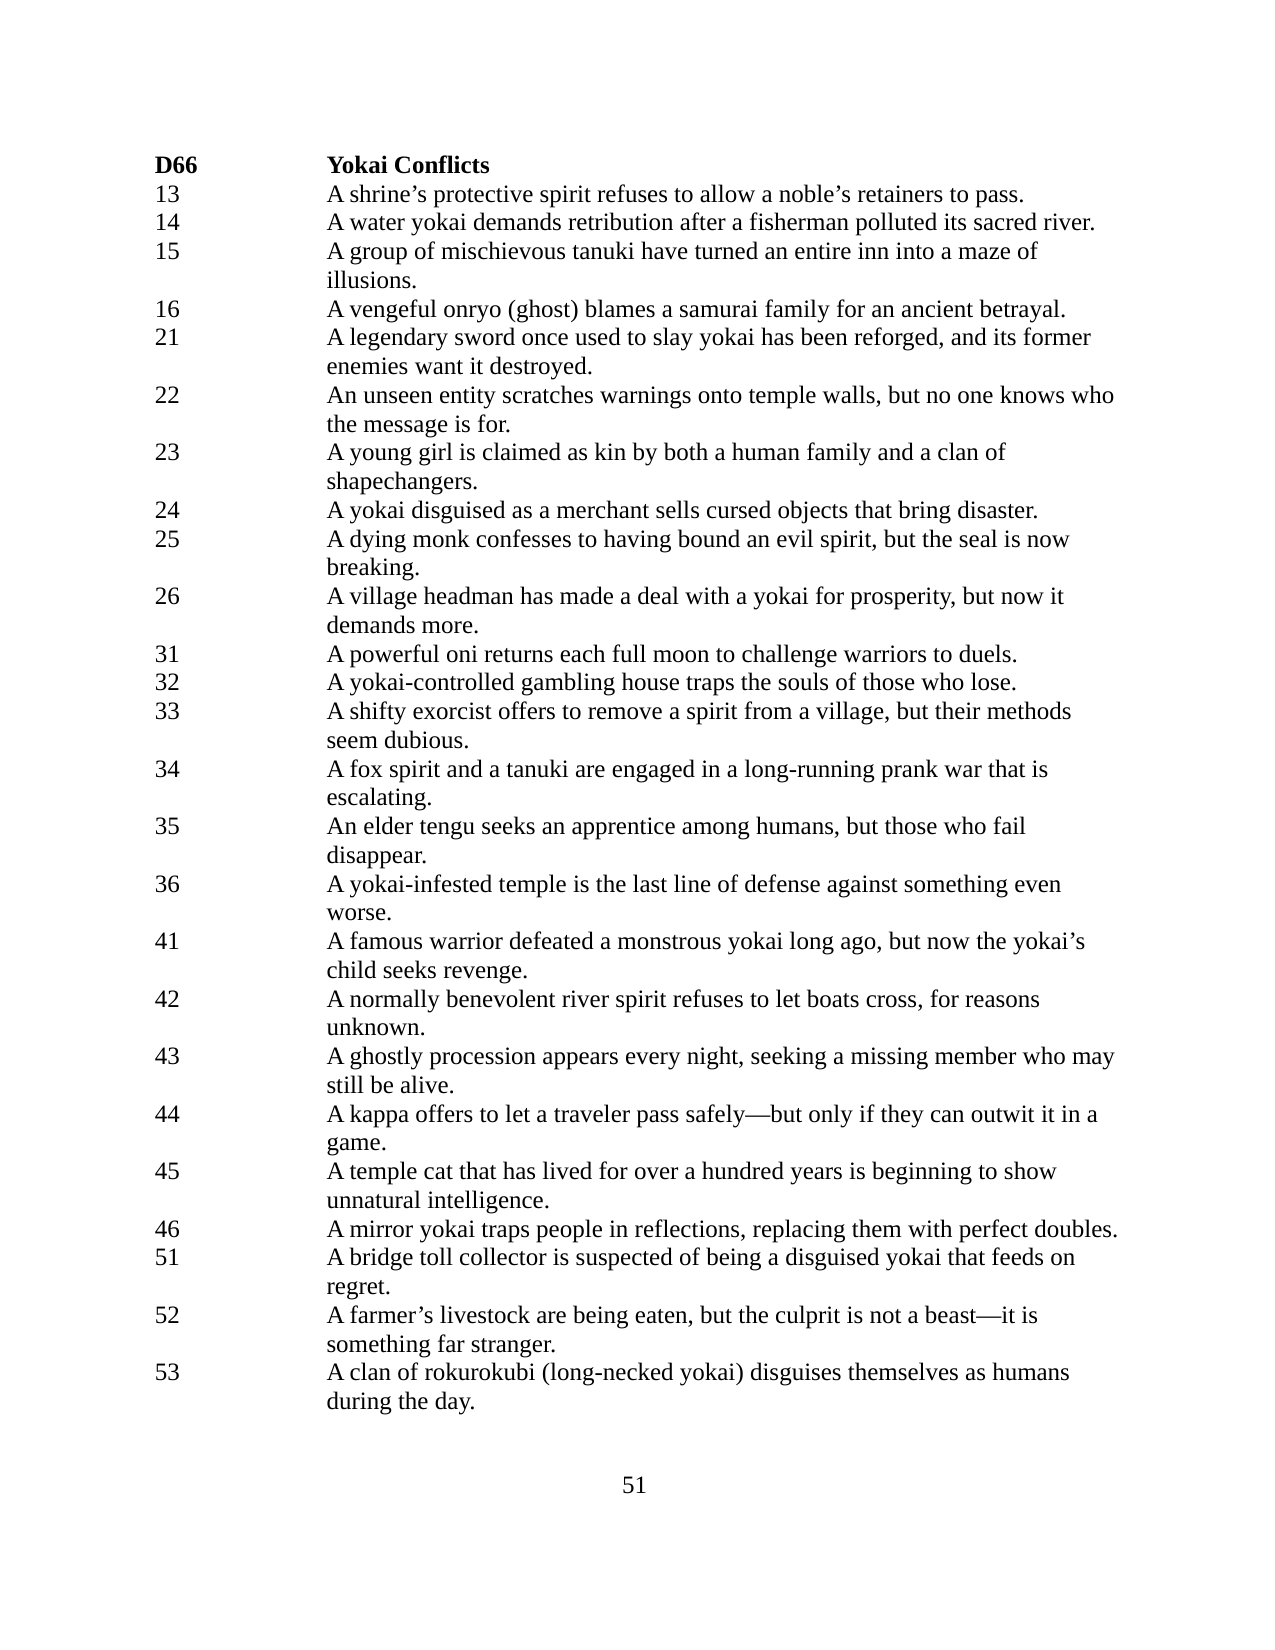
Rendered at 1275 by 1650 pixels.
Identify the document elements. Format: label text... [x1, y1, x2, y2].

table_cell A normally benevolent river spirit refuses to let boats cross, for reasons unknown. [322, 984, 1125, 1041]
table_cell 26 [150, 581, 322, 639]
table_cell A kappa offers to let a traveler pass safely—but only if they can outwit it in a game. [322, 1099, 1125, 1156]
table_cell 41 [150, 926, 322, 984]
table_cell A yokai-infested temple is the last line of defense against something even worse. [322, 869, 1125, 926]
table_cell A shrine’s protective spirit refuses to allow a noble’s retainers to pass. [322, 179, 1125, 207]
table_cell A group of mischievous tanuki have turned an entire inn into a maze of illusions. [322, 236, 1125, 294]
table_cell A temple cat that has lived for over a hundred years is beginning to show unnatural intelligence. [322, 1156, 1125, 1214]
table_cell 43 [150, 1041, 322, 1099]
table_cell 14 [150, 208, 322, 236]
table_cell 25 [150, 524, 322, 581]
table_cell 46 [150, 1214, 322, 1242]
table_cell An elder tengu seeks an apprentice among humans, but those who fail disappear. [322, 811, 1125, 869]
table_cell 42 [150, 984, 322, 1041]
table_cell 31 [150, 639, 322, 667]
table_cell A village headman has made a deal with a yokai for prosperity, but now it demands more. [322, 581, 1125, 639]
table_cell A shifty exorcist offers to remove a spirit from a village, but their methods seem dubious. [322, 696, 1125, 754]
table_cell 45 [150, 1156, 322, 1214]
table_cell 24 [150, 495, 322, 524]
table_cell 21 [150, 323, 322, 380]
table_cell 36 [150, 869, 322, 926]
table_cell A farmer’s livestock are being eaten, but the culprit is not a beast—it is something far stranger. [322, 1300, 1125, 1357]
table_cell 53 [150, 1358, 322, 1415]
table_header D66 [150, 150, 322, 179]
table_cell A legendary sword once used to slay yokai has been reforged, and its former enemies want it destroyed. [322, 323, 1125, 380]
table_cell A fox spirit and a tanuki are engaged in a long-running prank war that is escalating. [322, 754, 1125, 811]
table_cell A ghostly procession appears every night, seeking a missing member who may still be alive. [322, 1041, 1125, 1099]
table_cell A powerful oni returns each full moon to challenge warriors to duels. [322, 639, 1125, 667]
table_cell A dying monk confesses to having bound an evil spirit, but the seal is now breaking. [322, 524, 1125, 581]
table_cell 32 [150, 668, 322, 696]
table_cell 13 [150, 179, 322, 207]
table_cell A mirror yokai traps people in reflections, replacing them with perfect doubles. [322, 1214, 1125, 1242]
table_cell 15 [150, 236, 322, 294]
table_cell 16 [150, 294, 322, 322]
table_cell A famous warrior defeated a monstrous yokai long ago, but now the yokai’s child seeks revenge. [322, 926, 1125, 984]
table_cell 22 [150, 380, 322, 437]
table_cell A yokai-controlled gambling house traps the souls of those who lose. [322, 668, 1125, 696]
table_cell 23 [150, 438, 322, 495]
table_header Yokai Conflicts [322, 150, 1125, 179]
table_cell 33 [150, 696, 322, 754]
table_cell A young girl is claimed as kin by both a human family and a clan of shapechangers. [322, 438, 1125, 495]
table_cell 51 [150, 1243, 322, 1300]
table_cell 44 [150, 1099, 322, 1156]
table_cell A vengeful onryo (ghost) blames a samurai family for an ancient betrayal. [322, 294, 1125, 322]
table_cell A clan of rokurokubi (long-necked yokai) disguises themselves as humans during the day. [322, 1358, 1125, 1415]
table_cell 52 [150, 1300, 322, 1357]
table_cell A bridge toll collector is suspected of being a disguised yokai that feeds on regret. [322, 1243, 1125, 1300]
table_cell 34 [150, 754, 322, 811]
table_cell A yokai disguised as a merchant sells cursed objects that bring disaster. [322, 495, 1125, 524]
table_cell A water yokai demands retribution after a fisherman polluted its sacred river. [322, 208, 1125, 236]
table_cell An unseen entity scratches warnings onto temple walls, but no one knows who the message is for. [322, 380, 1125, 437]
table_cell 35 [150, 811, 322, 869]
